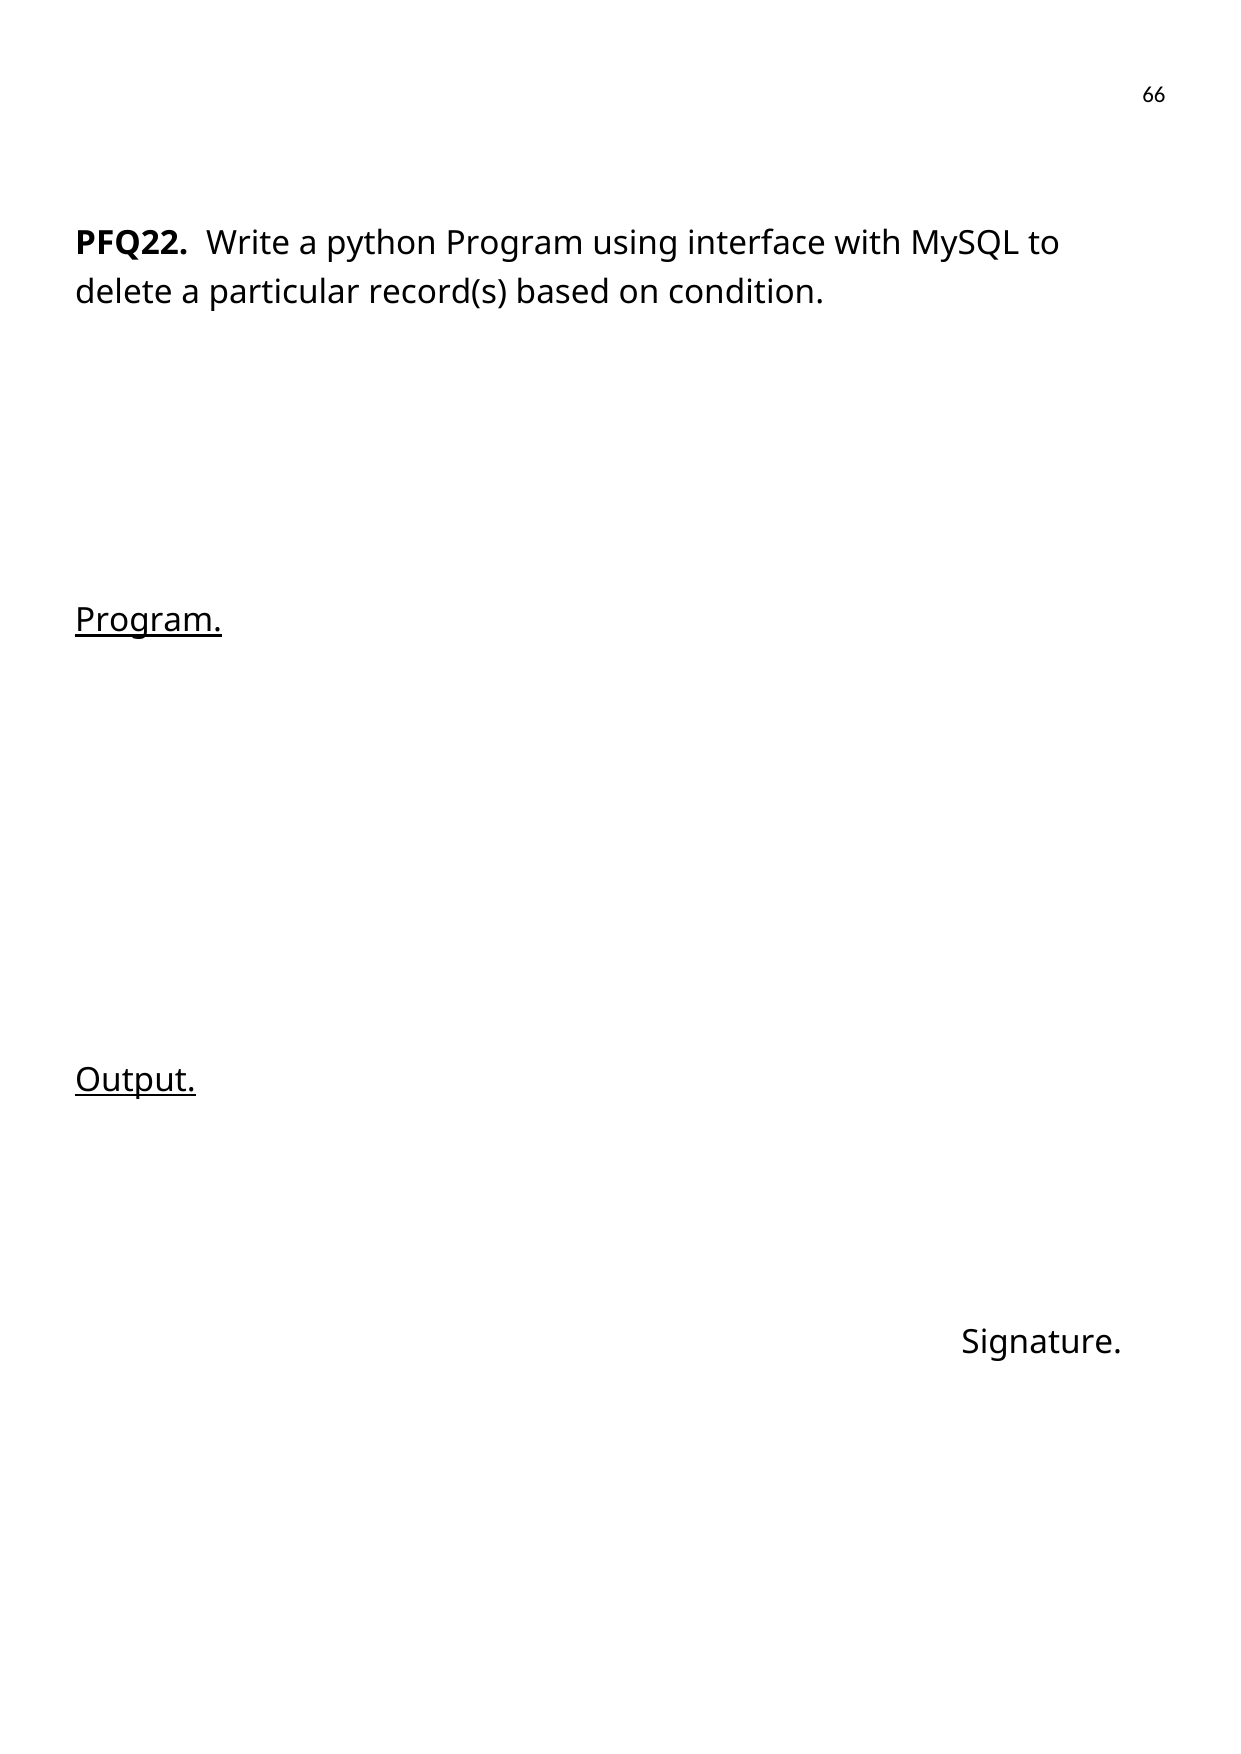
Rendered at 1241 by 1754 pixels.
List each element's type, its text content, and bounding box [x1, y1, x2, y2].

text Output. [75, 1056, 1165, 1101]
text PFQ22. Write a python Program using interface with MySQL to delete a particular record(s) based on condition. [75, 219, 1165, 313]
text Program. [75, 596, 1165, 642]
text Signature. [75, 1318, 1165, 1363]
